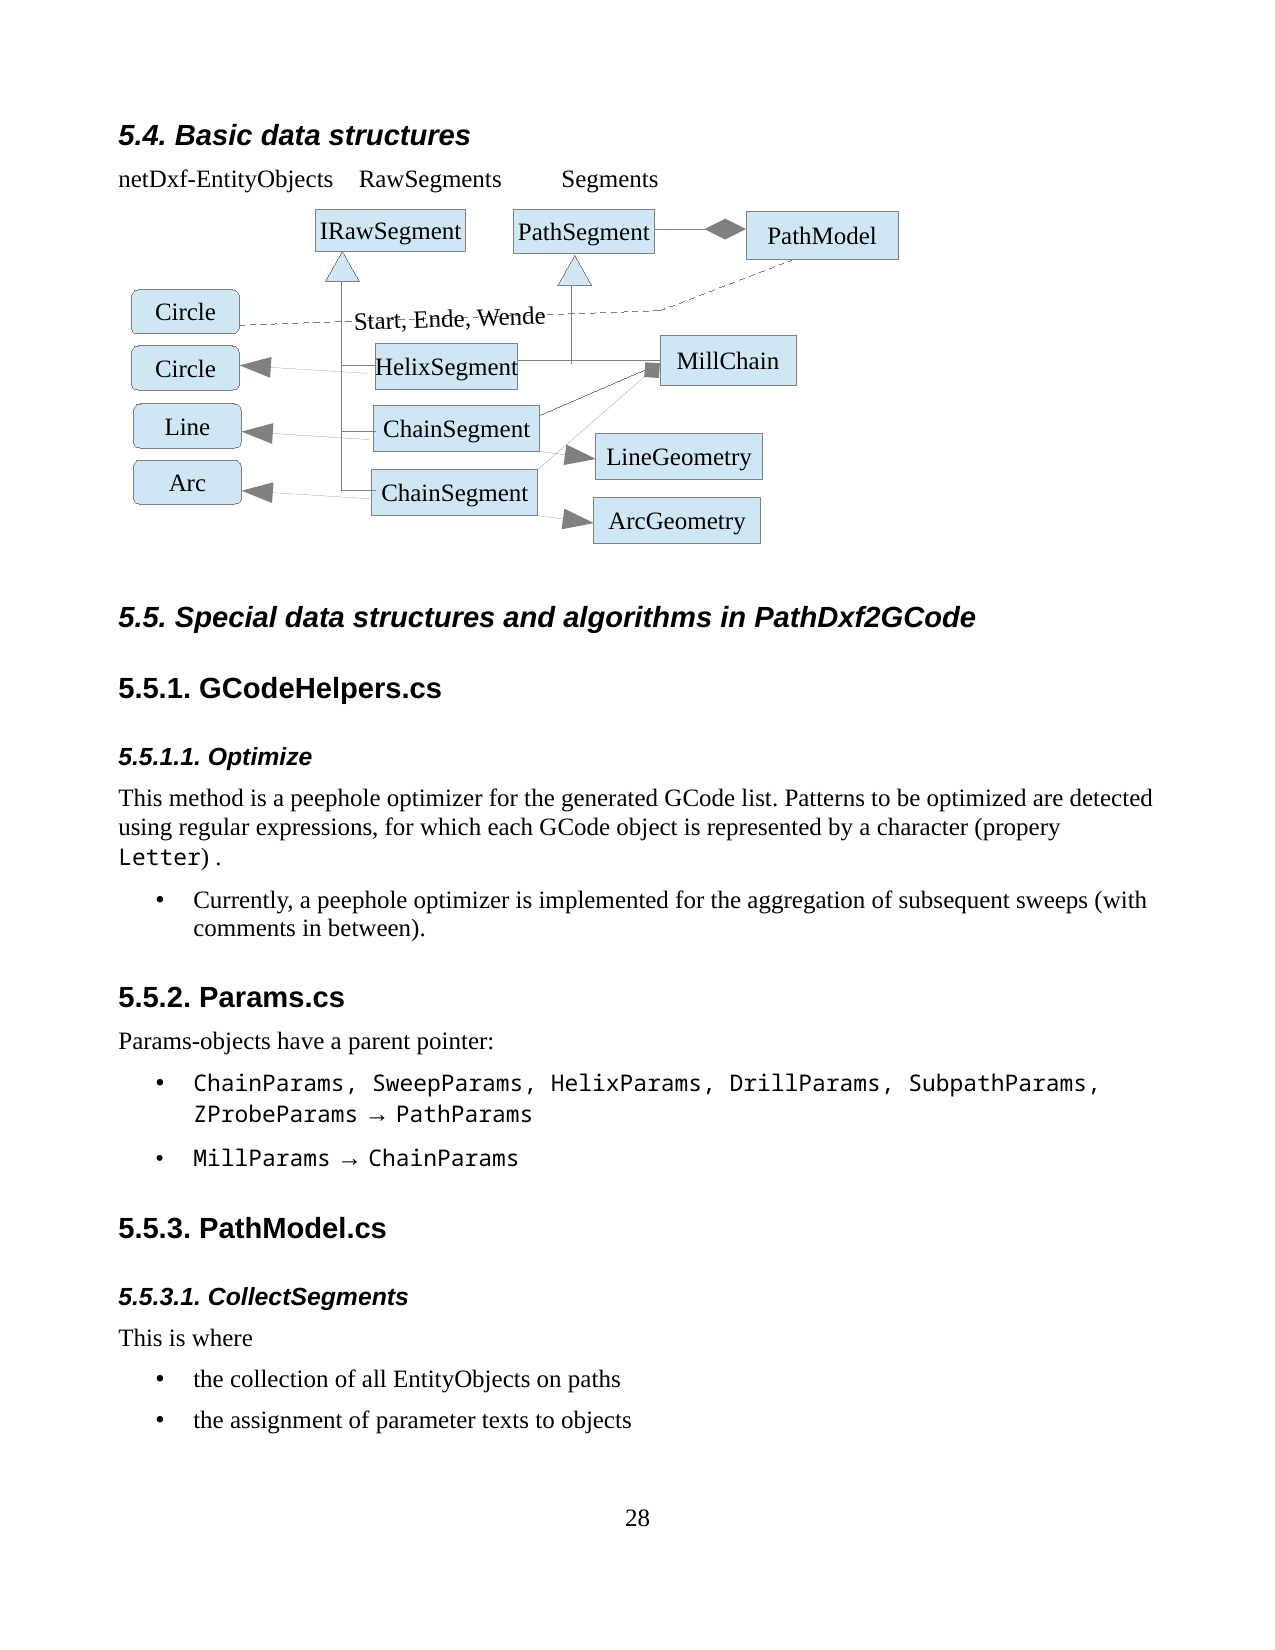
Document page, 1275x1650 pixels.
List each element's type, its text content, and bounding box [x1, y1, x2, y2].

text Params-objects have a parent pointer: [118, 1026, 1157, 1054]
subtitle 5.4. Basic data structures [118, 118, 1157, 152]
subtitle 5.5.1.1. Optimize [118, 742, 1157, 771]
subtitle 5.5.3.1. CollectSegments [118, 1282, 1157, 1310]
subtitle 5.5.1. GCodeHelpers.cs [118, 671, 1157, 705]
text This is where [118, 1323, 1157, 1352]
subtitle 5.5.2. Params.cs [118, 980, 1157, 1013]
list ChainParams, SweepParams, HelixParams, DrillParams, SubpathParams, ZProbeParams → PathParams [156, 1067, 1157, 1129]
subtitle 5.5. Special data structures and algorithms in PathDxf2GCode [118, 600, 1157, 634]
list Currently, a peephole optimizer is implemented for the aggregation of subsequent sweeps (with comments in between). [156, 885, 1157, 942]
subtitle 5.5.3. PathModel.cs [118, 1211, 1157, 1244]
list the assignment of parameter texts to objects [156, 1405, 1157, 1434]
list MillParams → ChainParams [156, 1142, 1157, 1173]
list the collection of all EntityObjects on paths [156, 1364, 1157, 1393]
text netDxf-EntityObjects RawSegments Segments [118, 164, 1157, 193]
text This method is a peephole optimizer for the generated GCode list. Patterns to be optimized are detected using regular expressions, for which each GCode object is represented by a character (propery Letter) . [118, 783, 1157, 872]
